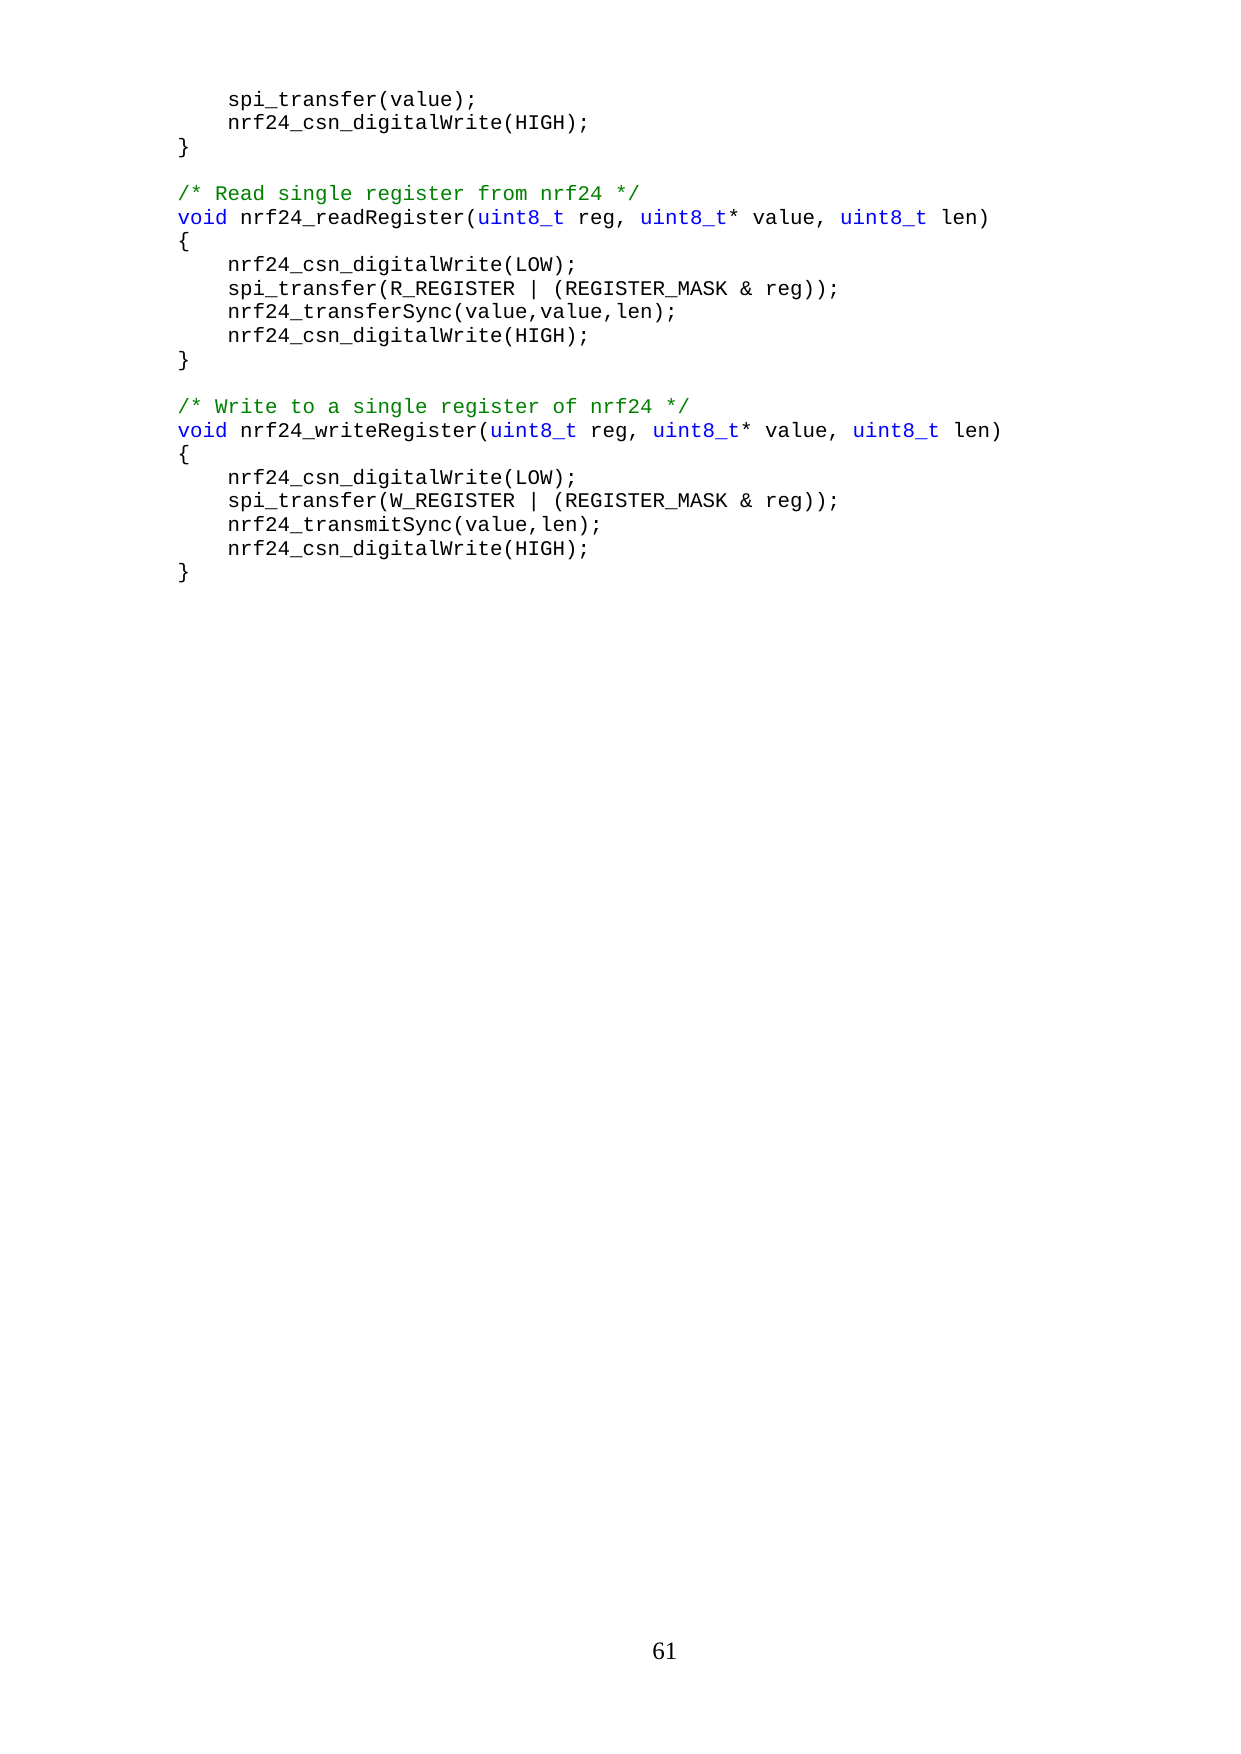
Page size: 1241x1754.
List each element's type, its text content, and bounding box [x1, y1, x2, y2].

text void nrf24_readRegister(uint8_t reg, uint8_t* value, uint8_t len) [177, 207, 1152, 230]
text } [177, 136, 1152, 159]
text spi_transfer(value); [177, 88, 1152, 112]
text { [177, 443, 1152, 467]
text spi_transfer(R_REGISTER | (REGISTER_MASK & reg)); [177, 278, 1152, 301]
text void nrf24_writeRegister(uint8_t reg, uint8_t* value, uint8_t len) [177, 419, 1152, 443]
text spi_transfer(W_REGISTER | (REGISTER_MASK & reg)); [177, 491, 1152, 514]
text } [177, 349, 1152, 372]
text nrf24_csn_digitalWrite(LOW); [177, 467, 1152, 491]
text nrf24_csn_digitalWrite(HIGH); [177, 538, 1152, 561]
text { [177, 230, 1152, 254]
text nrf24_transmitSync(value,len); [177, 514, 1152, 538]
text /* Write to a single register of nrf24 */ [177, 396, 1152, 419]
text nrf24_csn_digitalWrite(LOW); [177, 254, 1152, 278]
text nrf24_transferSync(value,value,len); [177, 301, 1152, 325]
text } [177, 561, 1152, 585]
text nrf24_csn_digitalWrite(HIGH); [177, 325, 1152, 349]
text /* Read single register from nrf24 */ [177, 183, 1152, 207]
text nrf24_csn_digitalWrite(HIGH); [177, 112, 1152, 136]
